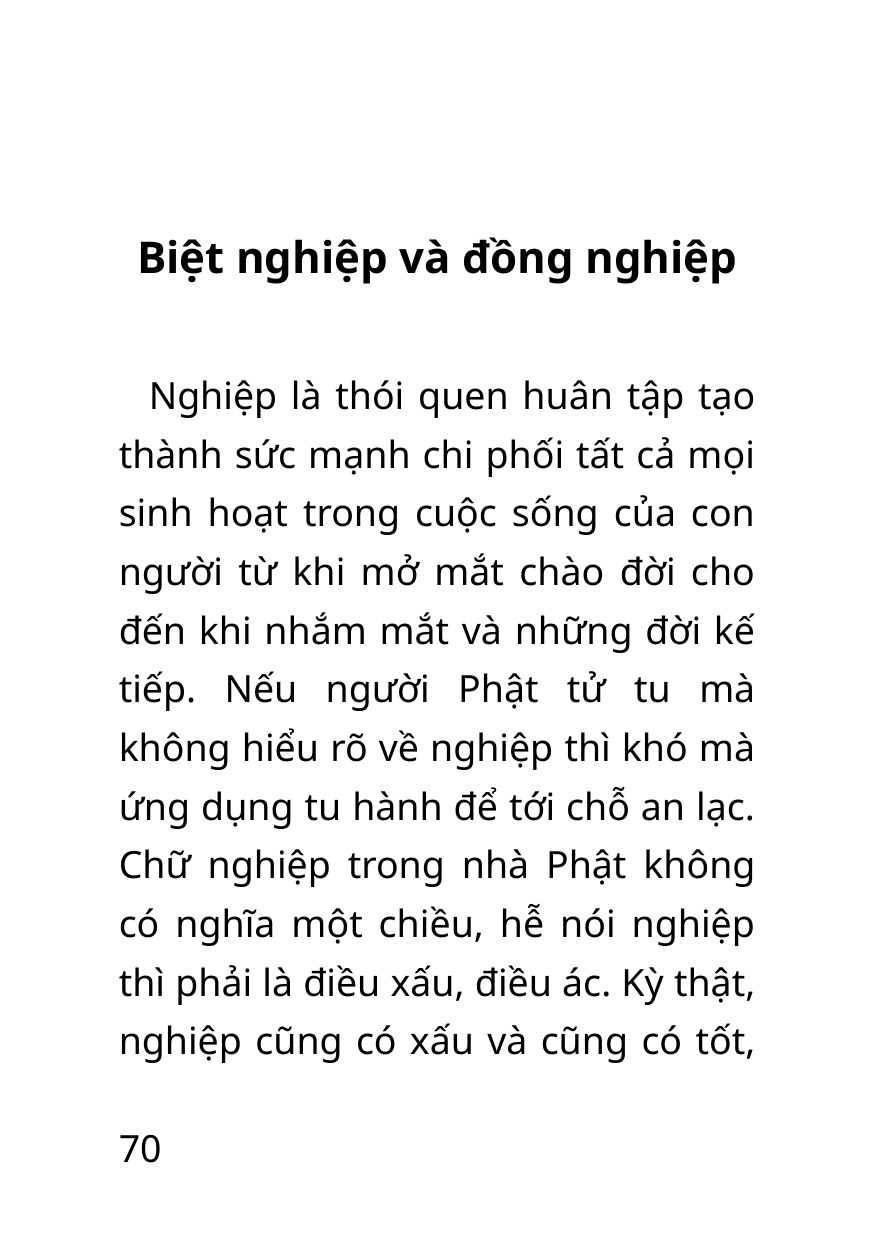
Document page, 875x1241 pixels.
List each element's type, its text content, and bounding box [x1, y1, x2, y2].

subtitle Biệt nghiệp và đồng nghiệp [118, 227, 756, 287]
text Nghiệp là thói quen huân tập tạo thành sức mạnh chi phối tất cả mọi sinh hoạt trong cuộc sống của con người từ khi mở mắt chào đời cho đến khi nhắm mắt và những đời kế tiếp. Nếu người Phật tử tu mà không hiểu rõ về nghiệp thì khó mà ứng dụng tu hành để tới chỗ an lạc. Chữ nghiệp trong nhà Phật không có nghĩa một chiều, hễ nói nghiệp thì phải là điều xấu, điều ác. Kỳ thật, nghiệp cũng có xấu và cũng có tốt, [118, 369, 756, 1066]
